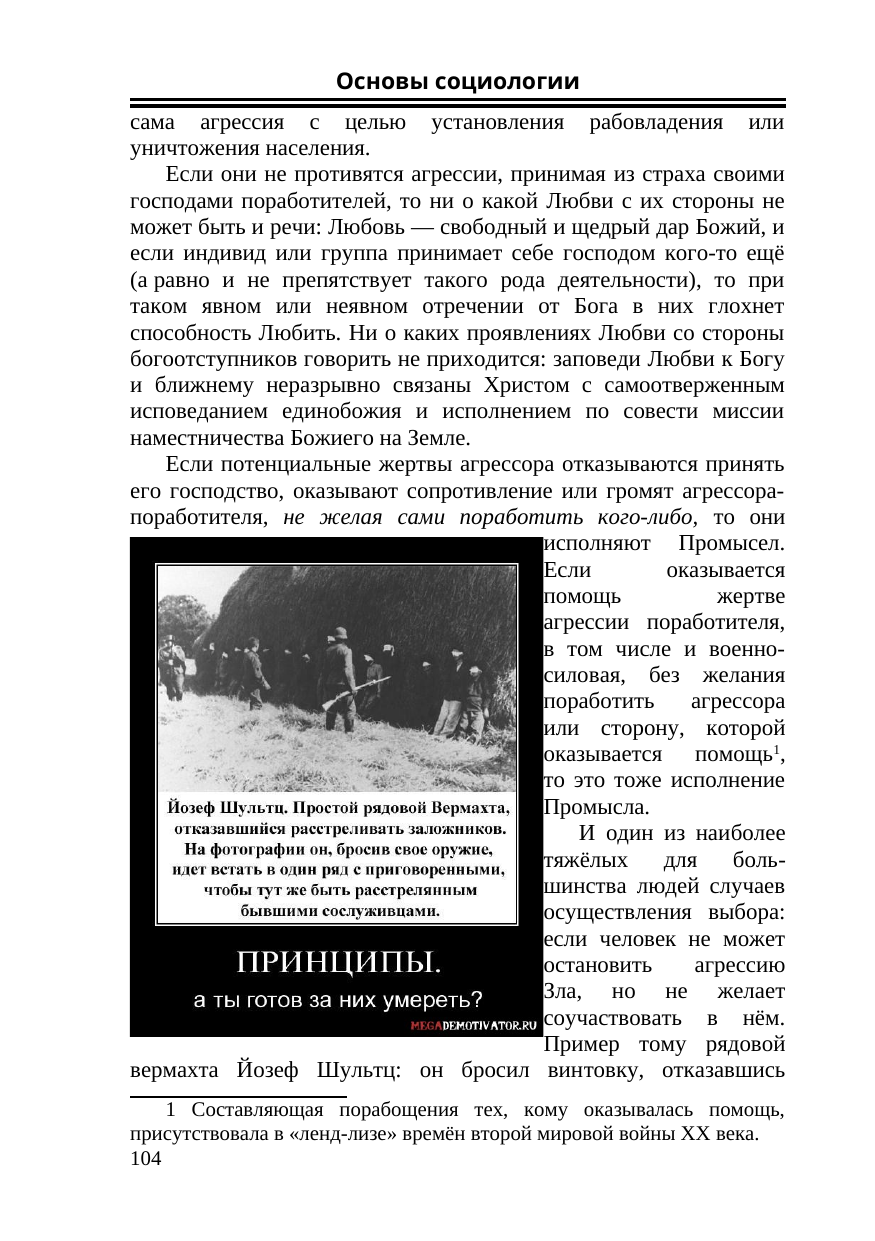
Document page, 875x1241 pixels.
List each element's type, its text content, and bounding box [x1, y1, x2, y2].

text И один из наи­более тяжёлых для боль­шинства людей случаев осуществле­ния выбора: если человек не может остановить агрессию Зла, но не желает соучаствовать в нём. Пример тому рядовой вермахта Йозеф Шультц: он бросил вин­товку, отказавшись [130, 819, 786, 1083]
text Составляющая порабощения тех, кому оказывалась помощь, присутствовала в «ленд-лизе» времён второй мировой войны ХХ века. [130, 1097, 786, 1145]
text сама агрессия с целью установления рабовладения или уничтожения населения. [130, 108, 786, 160]
text Если потенциальные жертвы агрессора отказываются принять его господство, оказывают сопротивление или громят агрессора-поработителя, не желая сами поработить кого-либо, то они исполняют Промысел. Если оказывается помощь жертве агрессии поработителя, в том числе и военно-сило­вая, без желания поработить агрессора или сторону, которой оказывается помощь, то это тоже исполнение Промысла. [130, 450, 786, 819]
text Если они не противятся агрессии, принимая из страха своими господами поработителей, то ни о какой Любви с их стороны не может быть и речи: Любовь — свободный и щедрый дар Божий, и если индивид или группа принимает себе господом кого-то ещё (а равно и не препятствует такого рода деятельности), то при таком явном или неявном отречении от Бога в них глохнет способность Любить. Ни о каких проявлениях Любви со стороны богоотступников говорить не приходится: заповеди Любви к Богу и ближнему неразрывно связаны Христом с самоотверженным исповеданием единобожия и исполнением по совести миссии наместничества Божиего на Земле. [130, 160, 786, 450]
